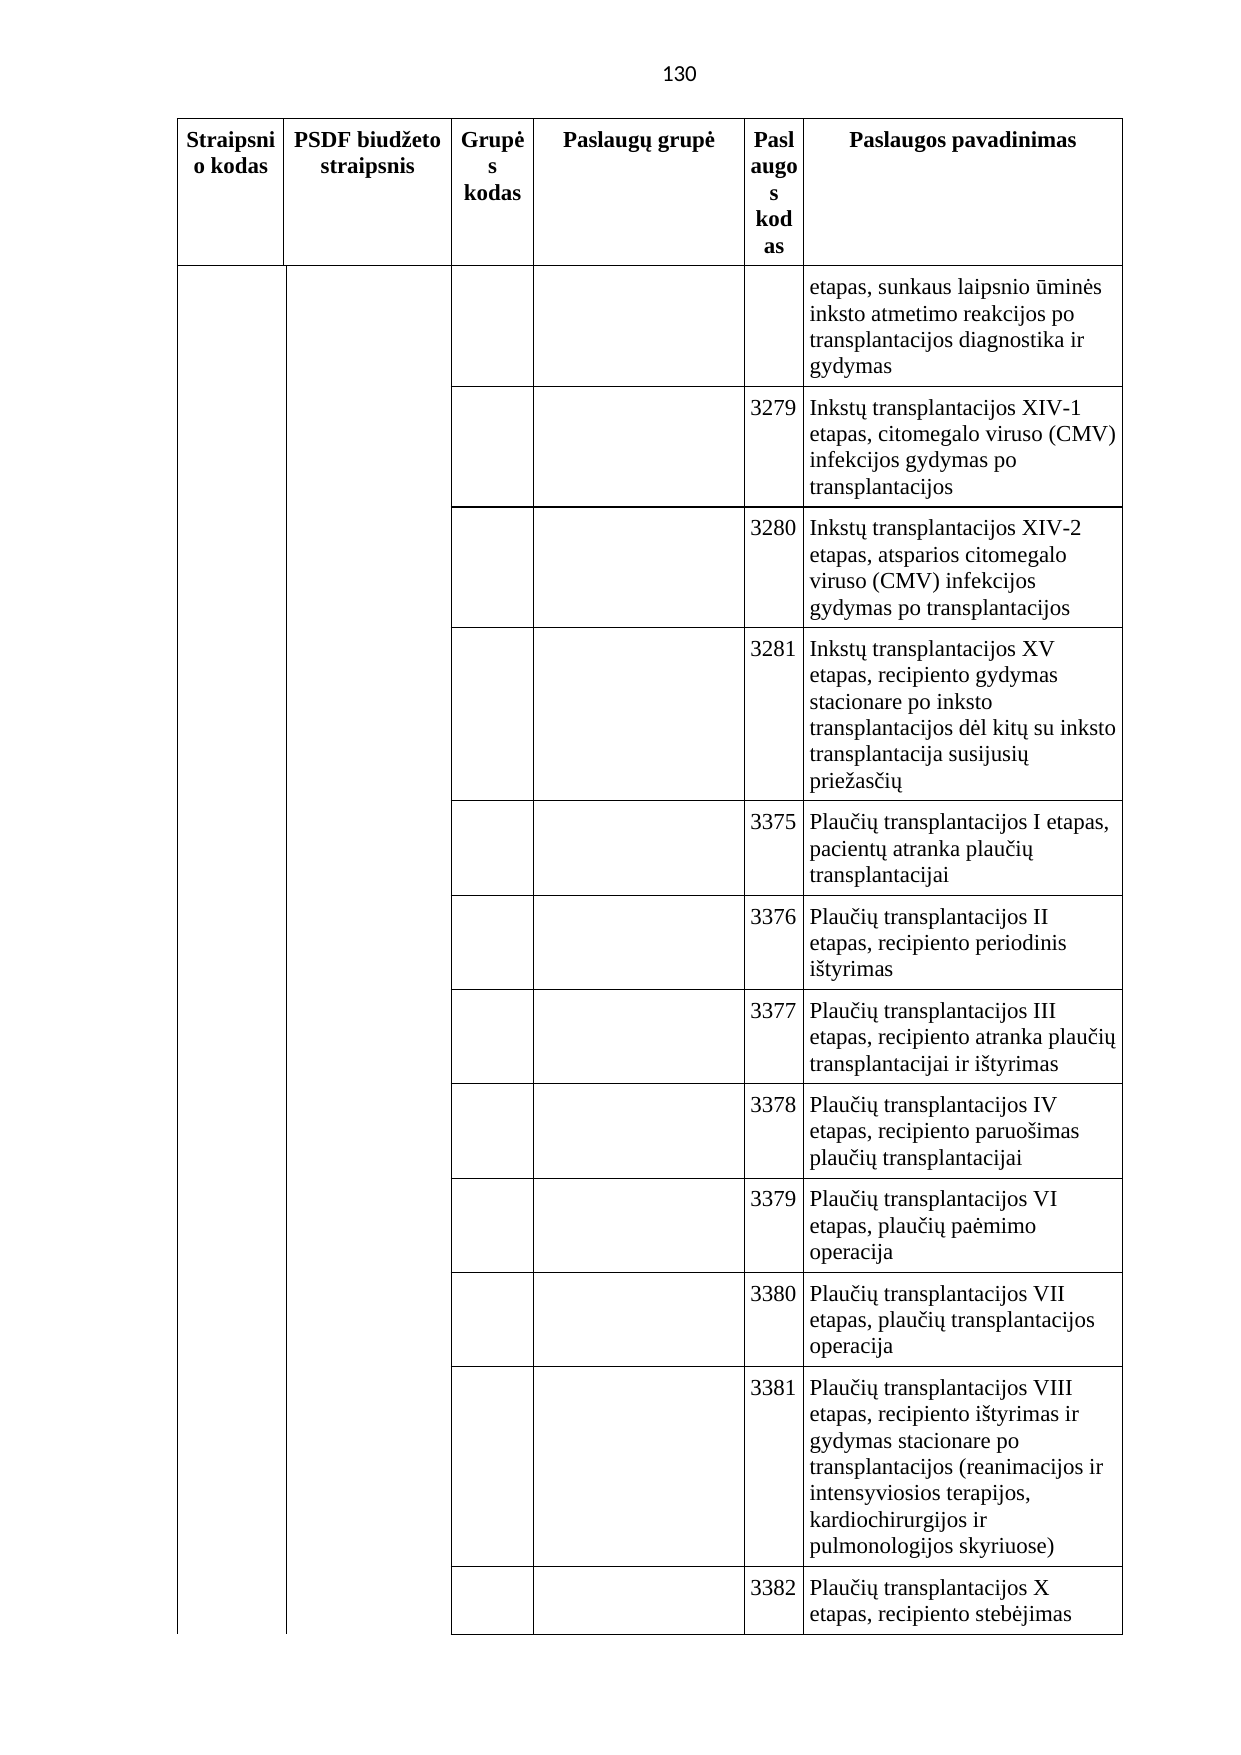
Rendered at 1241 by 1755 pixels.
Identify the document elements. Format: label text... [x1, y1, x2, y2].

table_cell [178, 1178, 286, 1272]
table_cell [534, 896, 744, 989]
table_cell [534, 387, 744, 506]
table_cell [534, 1179, 744, 1272]
table_cell [534, 1367, 744, 1566]
table_cell Inkstų transplantacijos XIV-2 etapas, atsparios citomegalo viruso (CMV) infekcijos gydymas po transplantacijos [804, 508, 1122, 627]
table_cell [178, 800, 286, 894]
table_header Paslaugų grupė [534, 119, 744, 265]
table_cell [178, 989, 286, 1083]
table_cell [287, 1272, 451, 1366]
table_cell 3280 [745, 508, 803, 627]
table_cell [287, 989, 451, 1083]
table_cell [452, 1179, 533, 1272]
table_header Straipsnio kodas [178, 119, 283, 265]
table_cell [287, 1566, 451, 1633]
table_cell [534, 508, 744, 627]
table_cell Plaučių transplantacijos VIII etapas, recipiento ištyrimas ir gydymas stacionare po transplantacijos (reanimacijos ir intensyviosios terapijos, kardiochirurgijos ir pulmonologijos skyriuose) [804, 1367, 1122, 1566]
table_cell [452, 1273, 533, 1366]
table_cell [287, 386, 451, 506]
table_header PSDF biudžeto straipsnis [284, 119, 451, 265]
table_cell Inkstų transplantacijos XIV-1 etapas, citomegalo viruso (CMV) infekcijos gydymas po transplantacijos [804, 387, 1122, 506]
table_cell [452, 628, 533, 800]
table_cell [534, 628, 744, 800]
table_cell [534, 1567, 744, 1633]
table_cell [287, 627, 451, 800]
table_cell etapas, sunkaus laipsnio ūminės inksto atmetimo reakcijos po transplantacijos diagnostika ir gydymas [804, 266, 1122, 386]
table_cell [534, 990, 744, 1083]
table_cell [534, 1273, 744, 1366]
table_cell [287, 1178, 451, 1272]
table_cell Inkstų transplantacijos XV etapas, recipiento gydymas stacionare po inksto transplantacijos dėl kitų su inksto transplantacija susijusių priežasčių [804, 628, 1122, 800]
table_cell [452, 508, 533, 627]
table_cell Plaučių transplantacijos VI etapas, plaučių paėmimo operacija [804, 1179, 1122, 1272]
table_cell [452, 387, 533, 506]
table_cell 3382 [745, 1567, 803, 1633]
table_cell [178, 506, 286, 627]
table_cell [452, 1367, 533, 1566]
table_cell Plaučių transplantacijos II etapas, recipiento periodinis ištyrimas [804, 896, 1122, 989]
table_cell [178, 266, 286, 386]
table_cell [178, 1566, 286, 1633]
table_cell [287, 895, 451, 989]
table_cell [287, 506, 451, 627]
table_cell [178, 1366, 286, 1566]
table_header Paslaugos pavadinimas [804, 119, 1122, 265]
table_cell 3375 [745, 801, 803, 894]
table_cell [534, 1084, 744, 1177]
table_cell Plaučių transplantacijos X etapas, recipiento stebėjimas [804, 1567, 1122, 1633]
table_header Paslaugos kodas [745, 119, 803, 265]
table_cell 3377 [745, 990, 803, 1083]
table_cell [452, 990, 533, 1083]
table_cell 3379 [745, 1179, 803, 1272]
table_cell [287, 800, 451, 894]
table_cell [178, 1272, 286, 1366]
table_cell Plaučių transplantacijos III etapas, recipiento atranka plaučių transplantacijai ir ištyrimas [804, 990, 1122, 1083]
table_cell [452, 266, 533, 386]
table_cell [745, 266, 803, 386]
table_cell [178, 895, 286, 989]
table_cell [452, 1567, 533, 1633]
table_cell Plaučių transplantacijos I etapas, pacientų atranka plaučių transplantacijai [804, 801, 1122, 894]
table_cell [287, 266, 451, 386]
table_cell Plaučių transplantacijos IV etapas, recipiento paruošimas plaučių transplantacijai [804, 1084, 1122, 1177]
table_cell [178, 627, 286, 800]
table_cell [287, 1366, 451, 1566]
table_cell 3281 [745, 628, 803, 800]
table_cell Plaučių transplantacijos VII etapas, plaučių transplantacijos operacija [804, 1273, 1122, 1366]
table_cell [534, 801, 744, 894]
table_cell 3376 [745, 896, 803, 989]
table_cell [534, 266, 744, 386]
table_header Grupės kodas [452, 119, 533, 265]
table_cell 3380 [745, 1273, 803, 1366]
table_cell [178, 1083, 286, 1177]
table_cell [452, 1084, 533, 1177]
table_cell [452, 896, 533, 989]
table_cell 3381 [745, 1367, 803, 1566]
table_cell 3279 [745, 387, 803, 506]
table_cell 3378 [745, 1084, 803, 1177]
table_cell [287, 1083, 451, 1177]
table_cell [452, 801, 533, 894]
table_cell [178, 386, 286, 506]
